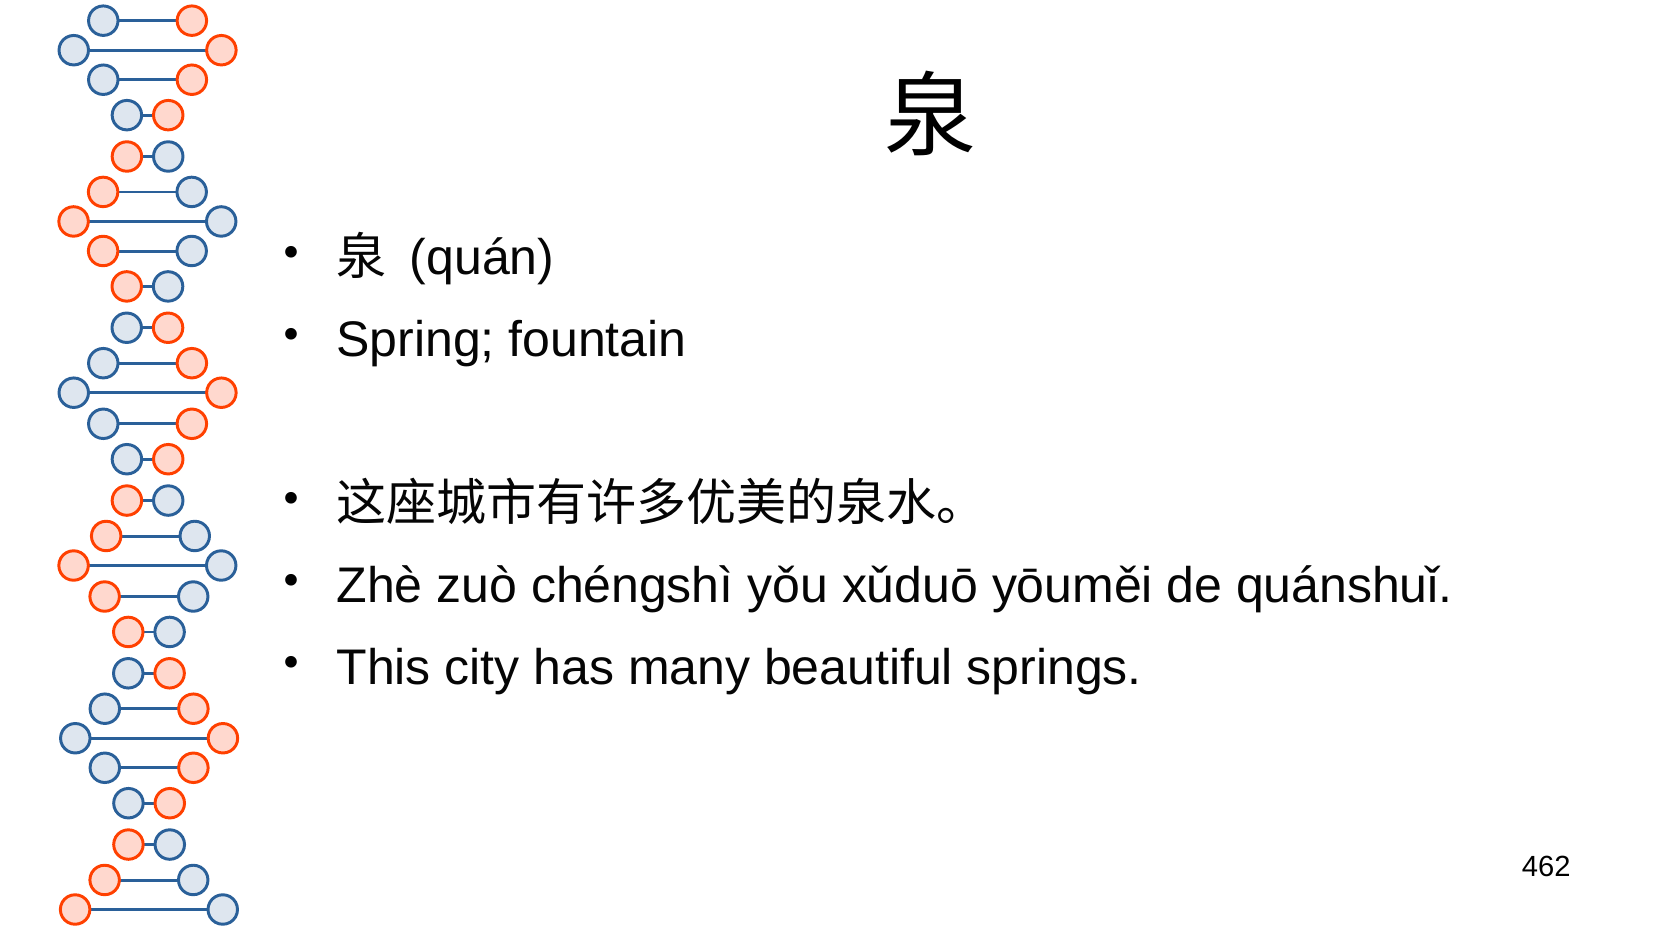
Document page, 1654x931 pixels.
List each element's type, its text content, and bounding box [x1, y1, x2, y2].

title 泉 [265, 35, 1595, 189]
list 泉 (quán) Spring; fountain 这座城市有许多优美的泉水。 Zhè zuò chéngshì yǒu xǔduō yōuměi de quánshuǐ. This city has many beautiful springs. [265, 224, 1595, 764]
